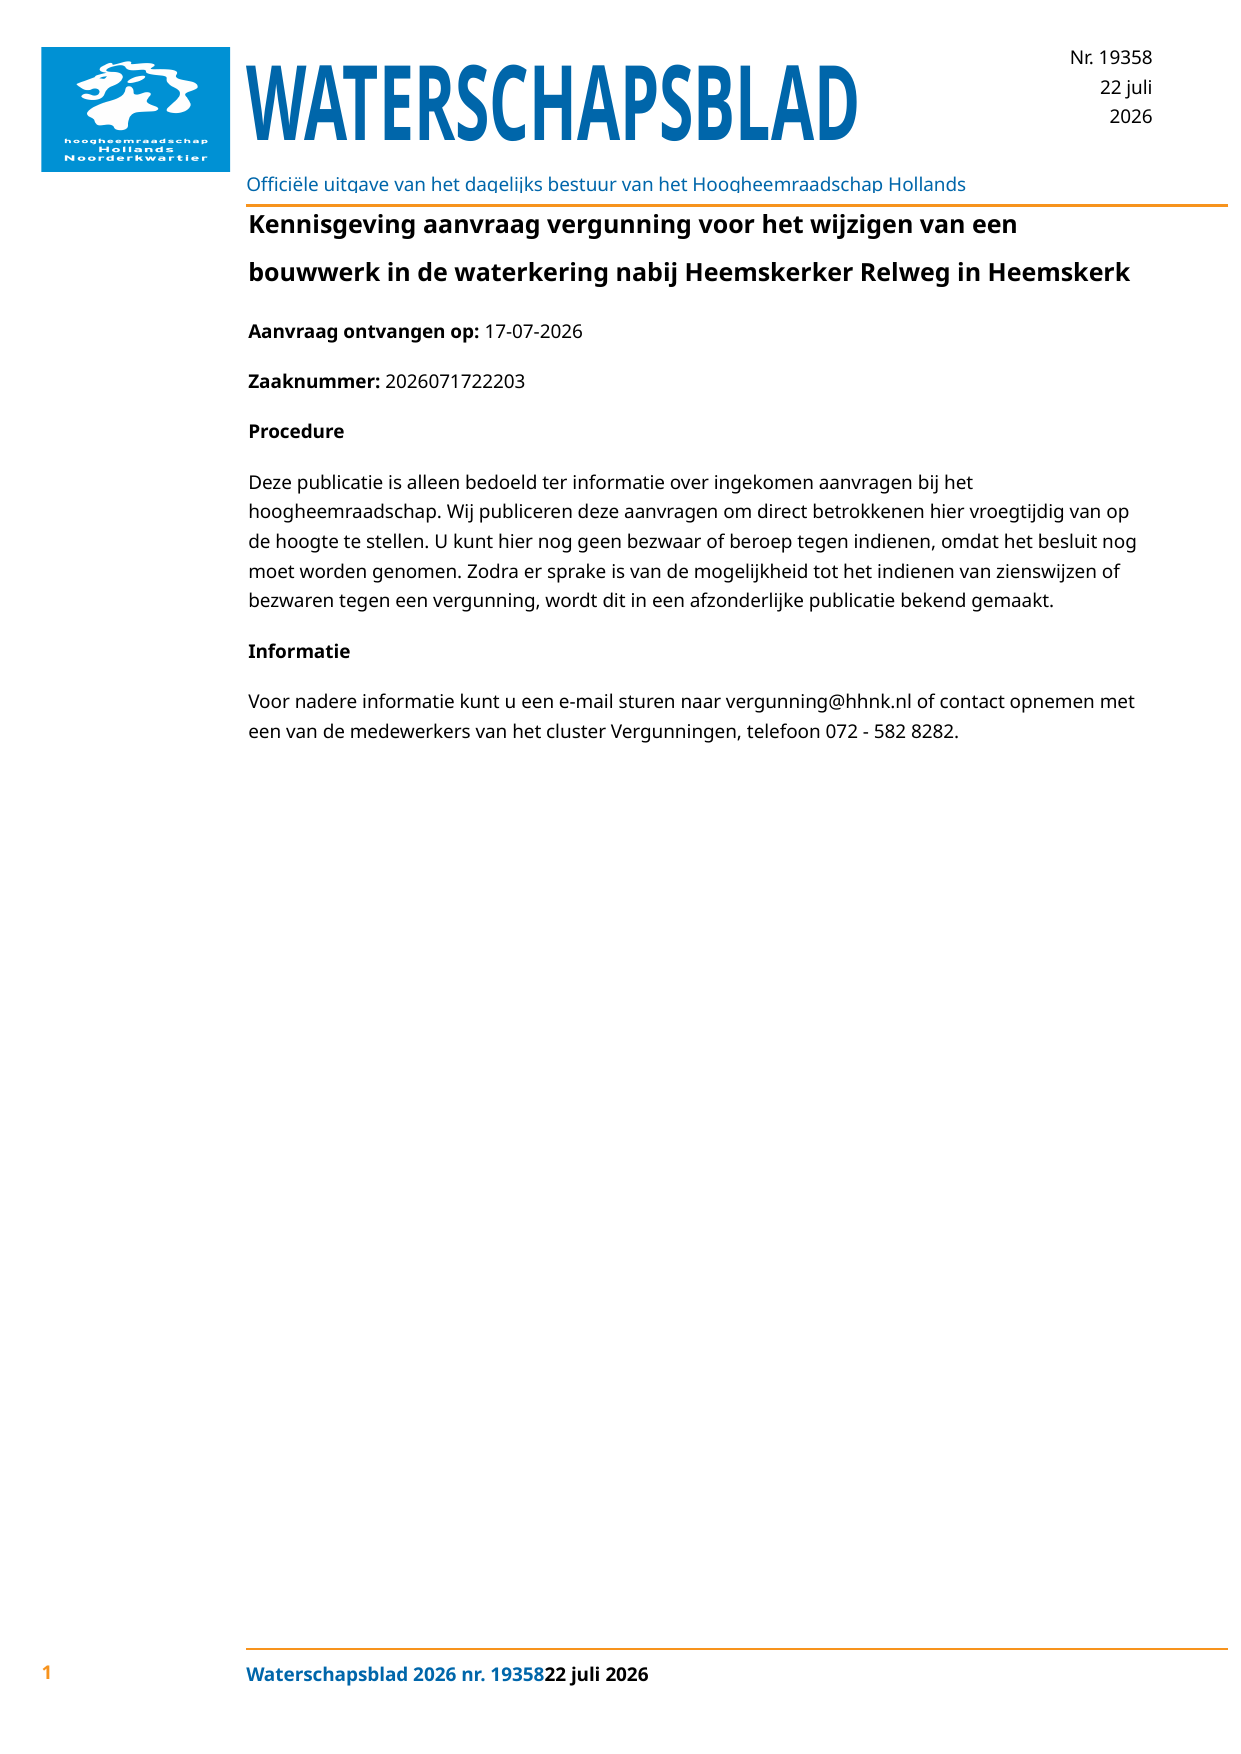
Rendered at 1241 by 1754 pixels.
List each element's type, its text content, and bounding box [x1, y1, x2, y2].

picture [88, 87, 157, 130]
picture [118, 62, 197, 112]
text Procedure [248, 419, 1152, 444]
text Aanvraag ontvangen op: 17-07-2026 [248, 318, 1152, 344]
text Deze publicatie is alleen bedoeld ter informatie over ingekomen aanvragen bij het hoogheemraadschap. Wij publiceren deze aanvragen om direct betrokkenen hier vroegtijdig van op de hoogte te stellen. U kunt hier nog geen bezwaar of beroep tegen indienen, omdat het besluit nog moet worden genomen. Zodra er sprake is van de mogelijkheid tot het indienen van zienswijzen of bezwaren tegen een vergunning, wordt dit in een afzonderlijke publicatie bekend gemaakt. [248, 469, 1152, 613]
text Kennisgeving aanvraag vergunning voor het wijzigen van een bouwwerk in de waterkering nabij Heemskerker Relweg in Heemskerk [248, 207, 1152, 288]
picture [129, 76, 144, 82]
text Voor nadere informatie kunt u een e-mail sturen naar vergunning@hhnk.nl of contact opnemen met een van de medewerkers van het cluster Vergunningen, telefoon 072 - 582 8282. [248, 688, 1152, 744]
text Informatie [248, 638, 1152, 664]
text Zaaknummer: 2026071722203 [248, 368, 1152, 394]
picture [78, 64, 122, 99]
